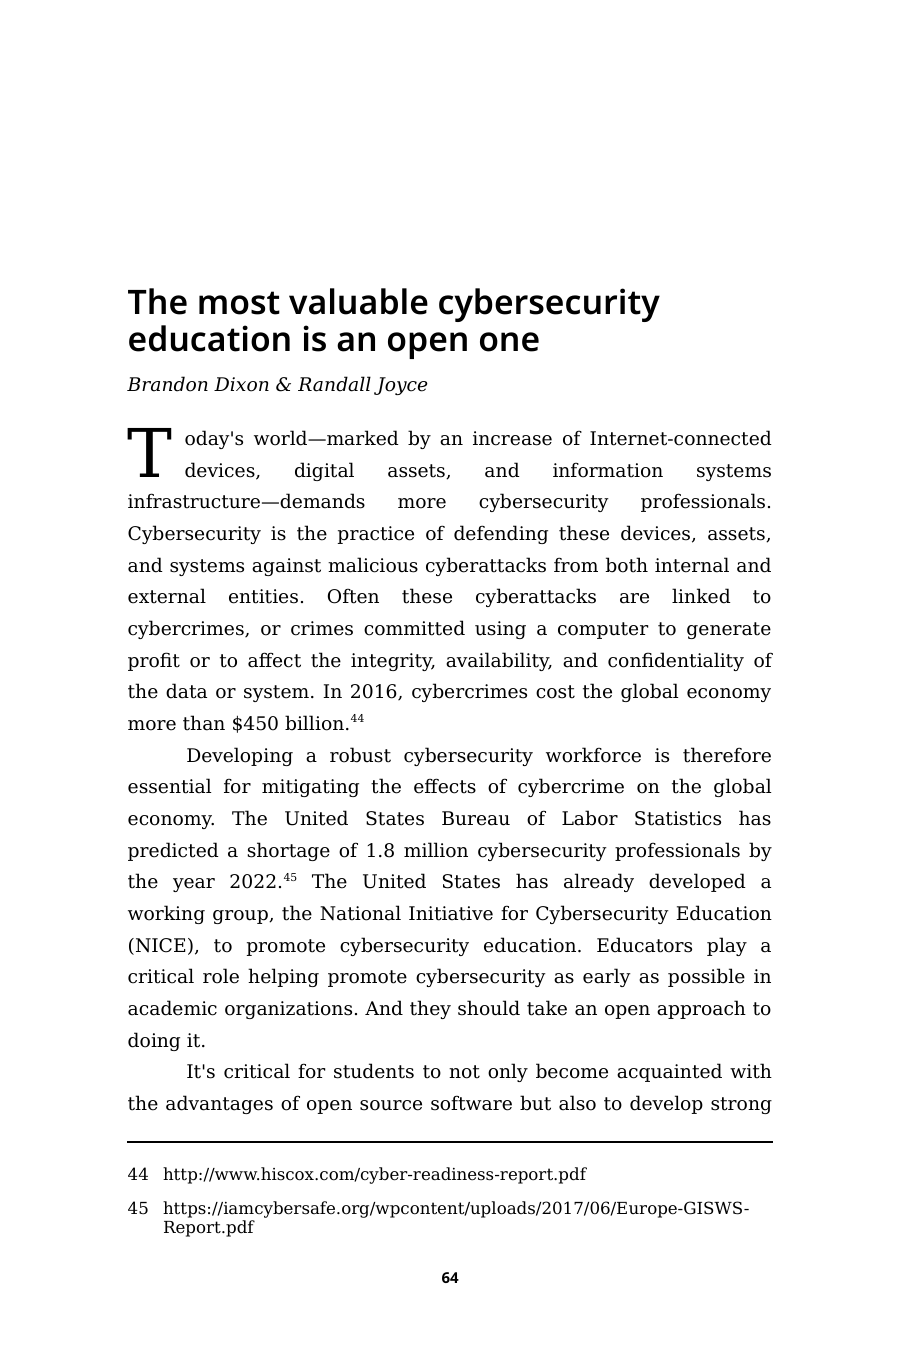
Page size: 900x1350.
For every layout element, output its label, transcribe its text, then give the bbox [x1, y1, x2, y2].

subtitle The most valuable cybersecurity education is an open one [127, 283, 772, 361]
text It's critical for students to not only become acquainted with the advantages of open source software but also to develop strong [127, 1061, 772, 1115]
text https://iamcybersafe.org/wpcontent/uploads/2017/06/Europe-GISWS-Report.pdf [127, 1199, 772, 1237]
text Today's world—marked by an increase of Internet-connected devices, digital assets, and information systems infrastructure—demands more cybersecurity professionals. Cybersecurity is the practice of defending these devices, assets, and systems against malicious cyberattacks from both internal and external entities. Often these cyberattacks are linked to cybercrimes, or crimes committed using a computer to generate profit or to affect the integrity, availability, and confidentiality of the data or system. In 2016, cybercrimes cost the global economy more than $450 billion. [127, 428, 772, 735]
text Developing a robust cybersecurity workforce is therefore essential for mitigating the effects of cybercrime on the global economy. The United States Bureau of Labor Statistics has predicted a shortage of 1.8 million cybersecurity professionals by the year 2022. The United States has already developed a working group, the National Initiative for Cybersecurity Education (NICE), to promote cybersecurity education. Educators play a critical role helping promote cybersecurity as early as possible in academic organizations. And they should take an open approach to doing it. [127, 745, 772, 1052]
text http://www.hiscox.com/cyber-readiness-report.pdf [127, 1164, 772, 1184]
text Brandon Dixon & Randall Joyce [127, 374, 772, 396]
